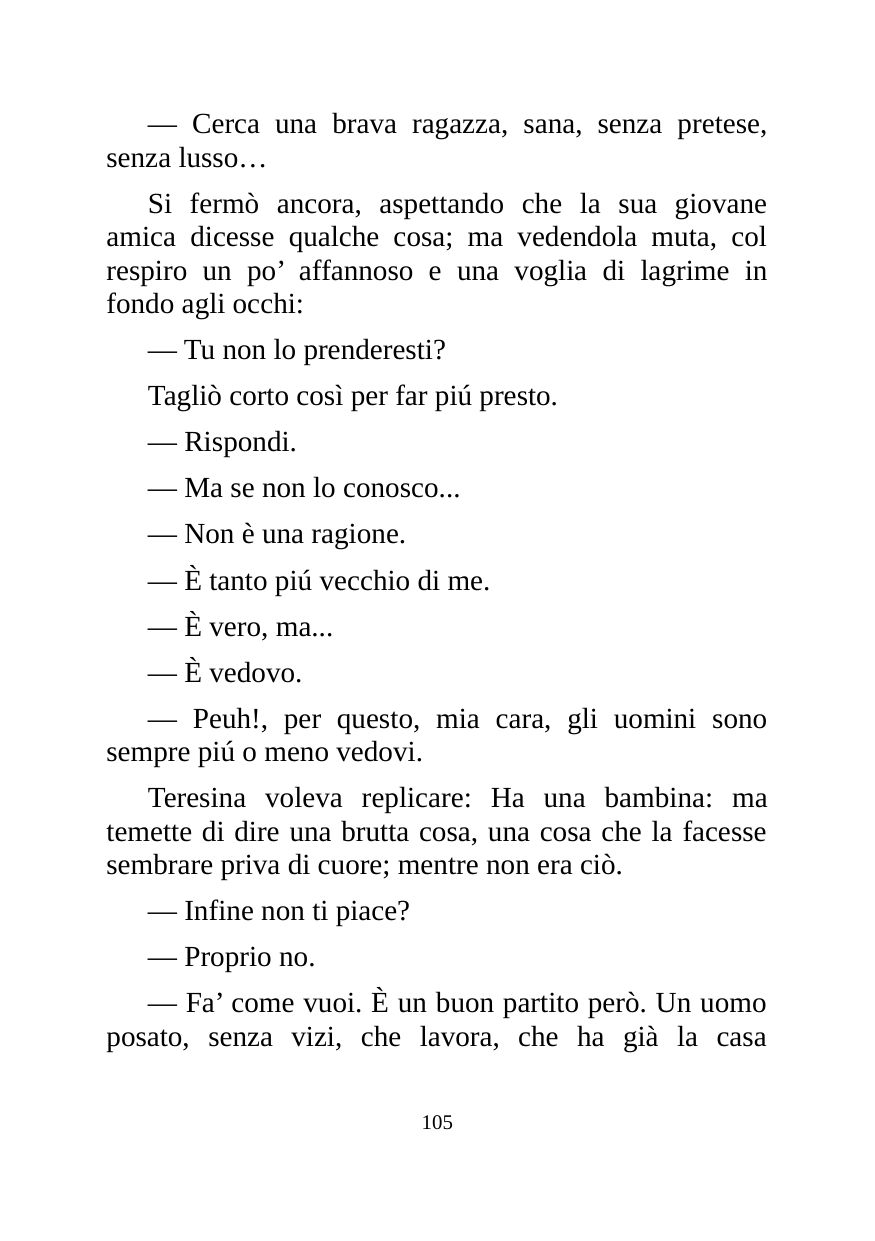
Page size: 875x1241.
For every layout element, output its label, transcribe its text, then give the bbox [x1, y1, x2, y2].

text — Infine non ti piace? [106, 893, 768, 927]
text — È tanto piú vecchio di me. [106, 563, 768, 596]
text — Fa’ come vuoi. È un buon partito però. Un uomo posato, senza vizi, che lavora, che ha già la casa [106, 986, 768, 1053]
text Si fermò ancora, aspettando che la sua giovane amica dicesse qualche cosa; ma vedendola muta, col respiro un po’ affannoso e una voglia di lagrime in fondo agli occhi: [106, 186, 768, 320]
text — Cerca una brava ragazza, sana, senza pretese, senza lusso… [106, 106, 768, 173]
text — Rispondi. [106, 424, 768, 458]
text — Proprio no. [106, 939, 768, 973]
text — Ma se non lo conosco... [106, 471, 768, 504]
text — È vedovo. [106, 655, 768, 688]
text Tagliò corto così per far piú presto. [106, 378, 768, 412]
text — Tu non lo prenderesti? [106, 332, 768, 366]
text — Non è una ragione. [106, 517, 768, 550]
text — È vero, ma... [106, 609, 768, 642]
text — Peuh!, per questo, mia cara, gli uomini sono sempre piú o meno vedovi. [106, 701, 768, 768]
text Teresina voleva replicare: Ha una bambina: ma temette di dire una brutta cosa, una cosa che la facesse sembrare priva di cuore; mentre non era ciò. [106, 780, 768, 881]
